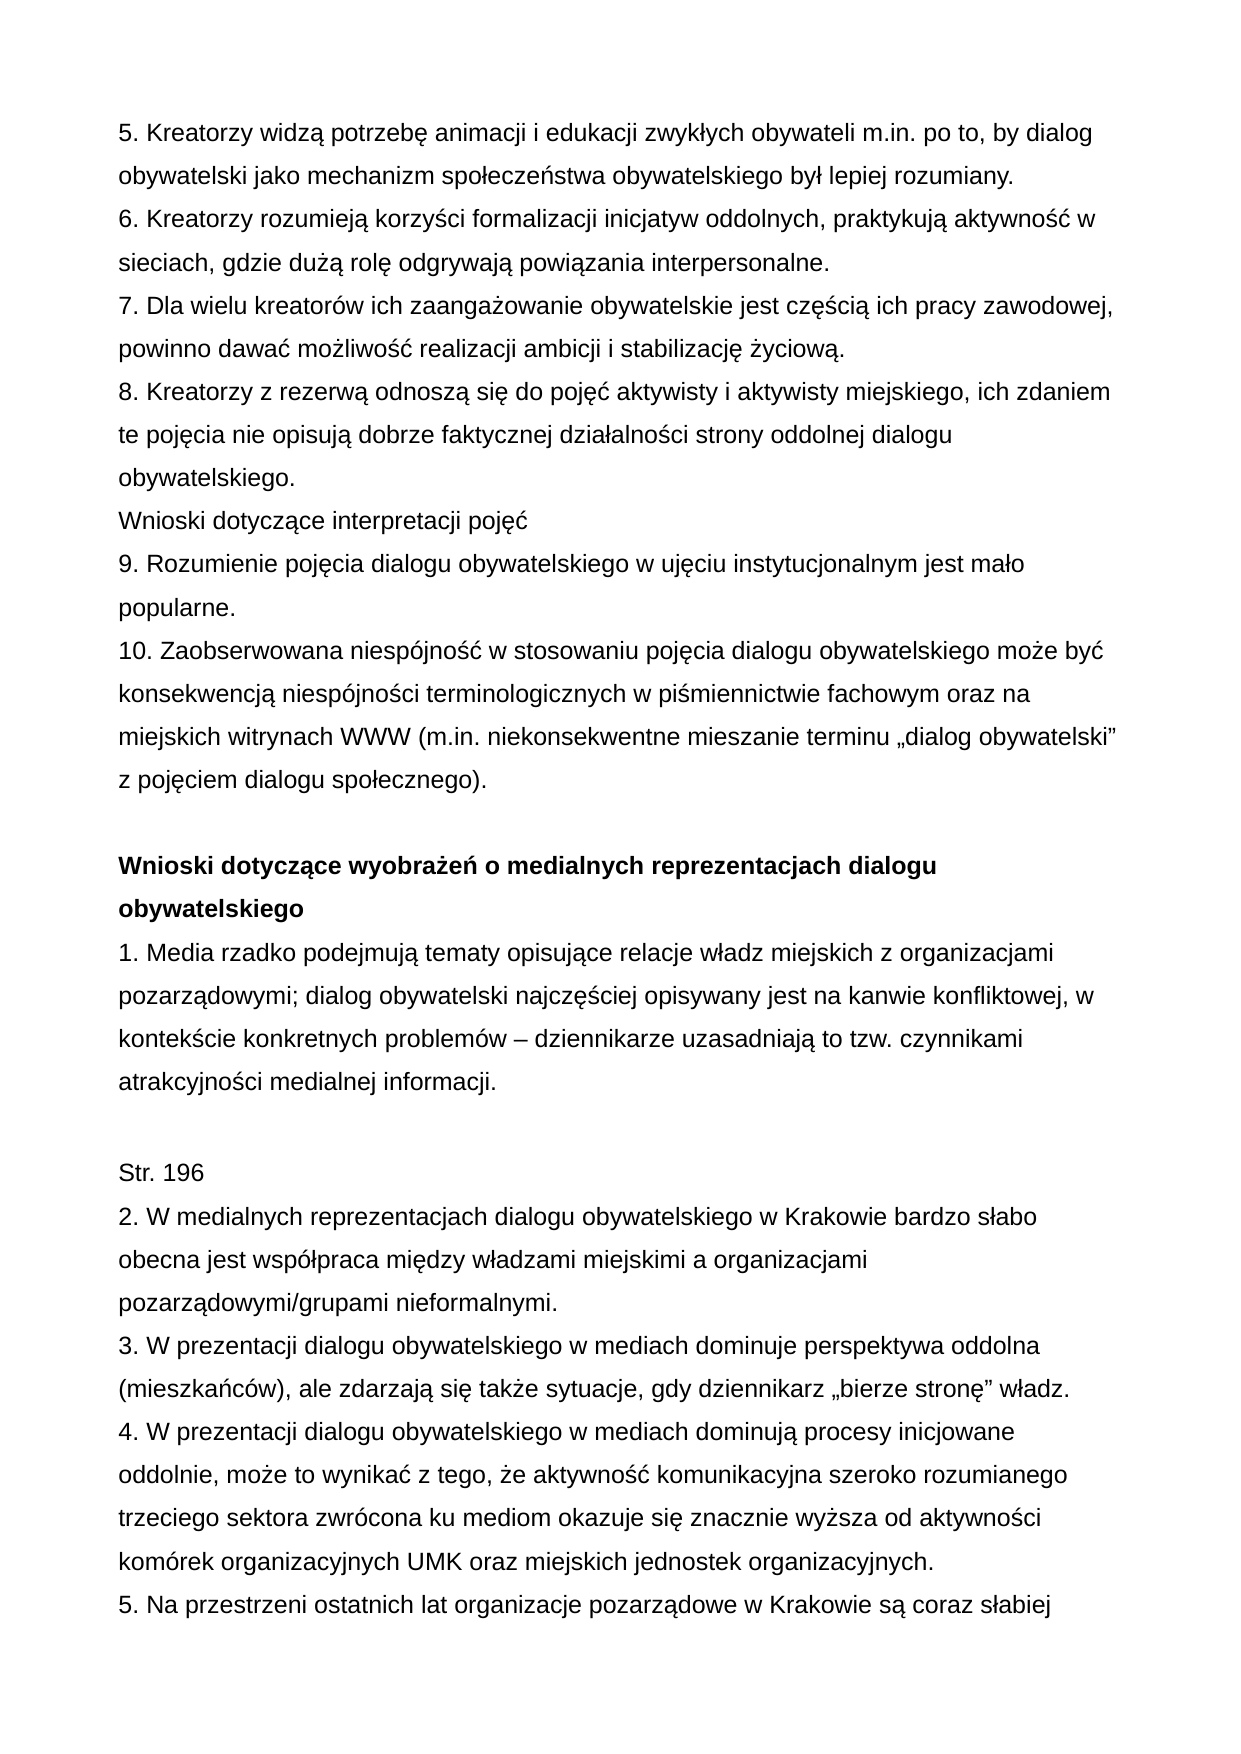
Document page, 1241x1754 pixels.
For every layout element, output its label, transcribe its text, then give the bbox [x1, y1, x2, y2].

text 5. Kreatorzy widzą potrzebę animacji i edukacji zwykłych obywateli m.in. po to, by dialog obywatelski jako mechanizm społeczeństwa obywatelskiego był lepiej rozumiany. [118, 118, 1122, 190]
text Str. 196 [118, 1158, 1122, 1187]
subtitle Wnioski dotyczące wyobrażeń o medialnych reprezentacjach dialogu obywatelskiego [118, 851, 1122, 923]
text 3. W prezentacji dialogu obywatelskiego w mediach dominuje perspektywa oddolna (mieszkańców), ale zdarzają się także sytuacje, gdy dziennikarz „bierze stronę” władz. [118, 1331, 1122, 1403]
text 1. Media rzadko podejmują tematy opisujące relacje władz miejskich z organizacjami pozarządowymi; dialog obywatelski najczęściej opisywany jest na kanwie konfliktowej, w kontekście konkretnych problemów – dziennikarze uzasadniają to tzw. czynnikami atrakcyjności medialnej informacji. [118, 937, 1122, 1096]
text 10. Zaobserwowana niespójność w stosowaniu pojęcia dialogu obywatelskiego może być konsekwencją niespójności terminologicznych w piśmiennictwie fachowym oraz na miejskich witrynach WWW (m.in. niekonsekwentne mieszanie terminu „dialog obywatelski” z pojęciem dialogu społecznego). [118, 636, 1122, 794]
text 6. Kreatorzy rozumieją korzyści formalizacji inicjatyw oddolnych, praktykują aktywność w sieciach, gdzie dużą rolę odgrywają powiązania interpersonalne. [118, 204, 1122, 276]
text 8. Kreatorzy z rezerwą odnoszą się do pojęć aktywisty i aktywisty miejskiego, ich zdaniem te pojęcia nie opisują dobrze faktycznej działalności strony oddolnej dialogu obywatelskiego. [118, 377, 1122, 492]
text 5. Na przestrzeni ostatnich lat organizacje pozarządowe w Krakowie są coraz słabiej [118, 1590, 1122, 1618]
text 2. W medialnych reprezentacjach dialogu obywatelskiego w Krakowie bardzo słabo obecna jest współpraca między władzami miejskimi a organizacjami pozarządowymi/grupami nieformalnymi. [118, 1202, 1122, 1317]
text Wnioski dotyczące interpretacji pojęć [118, 506, 1122, 535]
text 9. Rozumienie pojęcia dialogu obywatelskiego w ujęciu instytucjonalnym jest mało popularne. [118, 549, 1122, 621]
text 7. Dla wielu kreatorów ich zaangażowanie obywatelskie jest częścią ich pracy zawodowej, powinno dawać możliwość realizacji ambicji i stabilizację życiową. [118, 291, 1122, 362]
text 4. W prezentacji dialogu obywatelskiego w mediach dominują procesy inicjowane oddolnie, może to wynikać z tego, że aktywność komunikacyjna szeroko rozumianego trzeciego sektora zwrócona ku mediom okazuje się znacznie wyższa od aktywności komórek organizacyjnych UMK oraz miejskich jednostek organizacyjnych. [118, 1417, 1122, 1575]
